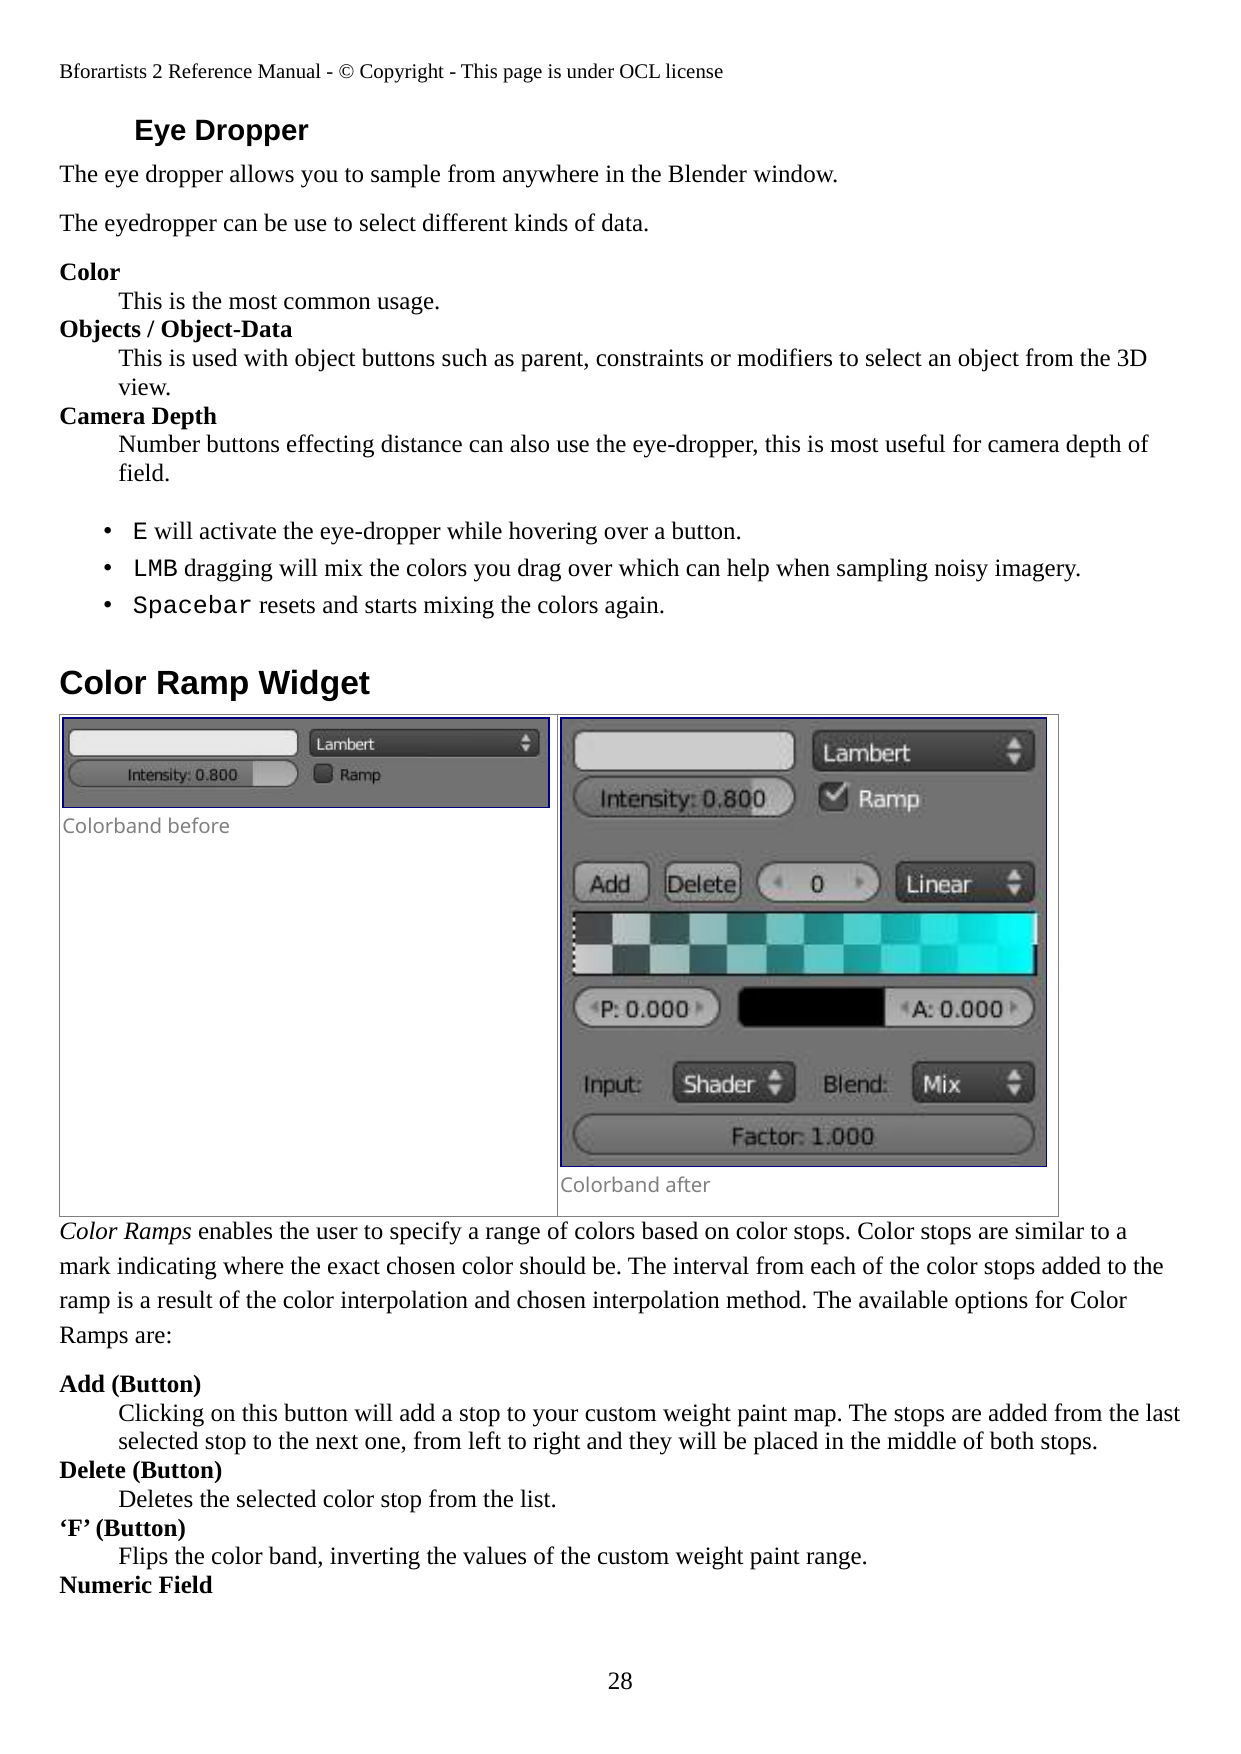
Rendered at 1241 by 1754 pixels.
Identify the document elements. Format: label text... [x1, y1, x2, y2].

text Color Ramps enables the user to specify a range of colors based on color stops. Color stops are similar to a mark indicating where the exact chosen color should be. The interval from each of the color stops added to the ramp is a result of the color interpolation and chosen interpolation method. The available options for Color Ramps are: [59, 1216, 1181, 1349]
text The eye dropper allows you to sample from anywhere in the Blender window. [59, 159, 1181, 188]
table_header Colorband after [558, 715, 1058, 1216]
list Number buttons effecting distance can also use the eye-dropper, this is most useful for camera depth of field. [118, 429, 1181, 487]
list Deletes the selected color stop from the list. [118, 1484, 1181, 1513]
subtitle Objects / Object-Data [59, 314, 1181, 343]
subtitle Add (Button) [59, 1369, 1181, 1398]
list LMB dragging will mix the colors you drag over which can help when sampling noisy imagery. [103, 553, 1181, 584]
table_header Colorband before [60, 715, 557, 1216]
subtitle Eye Dropper [59, 113, 1181, 146]
picture [64, 719, 548, 807]
subtitle Color Ramp Widget [59, 663, 1181, 701]
list E will activate the eye-dropper while hovering over a button. [103, 516, 1181, 547]
subtitle Color [59, 257, 1181, 286]
subtitle Delete (Button) [59, 1455, 1181, 1484]
picture [562, 719, 1046, 1166]
list This is the most common usage. [118, 286, 1181, 314]
list Flips the color band, inverting the values of the custom weight paint range. [118, 1541, 1181, 1570]
list Spacebar resets and starts mixing the colors again. [103, 590, 1181, 621]
list Clicking on this button will add a stop to your custom weight paint map. The stops are added from the last selected stop to the next one, from left to right and they will be placed in the middle of both stops. [118, 1398, 1181, 1455]
list This is used with object buttons such as parent, constraints or modifiers to select an object from the 3D view. [118, 343, 1181, 401]
subtitle ‘F’ (Button) [59, 1513, 1181, 1541]
subtitle Numeric Field [59, 1570, 1181, 1599]
subtitle Camera Depth [59, 401, 1181, 429]
text The eyedropper can be use to select different kinds of data. [59, 208, 1181, 237]
